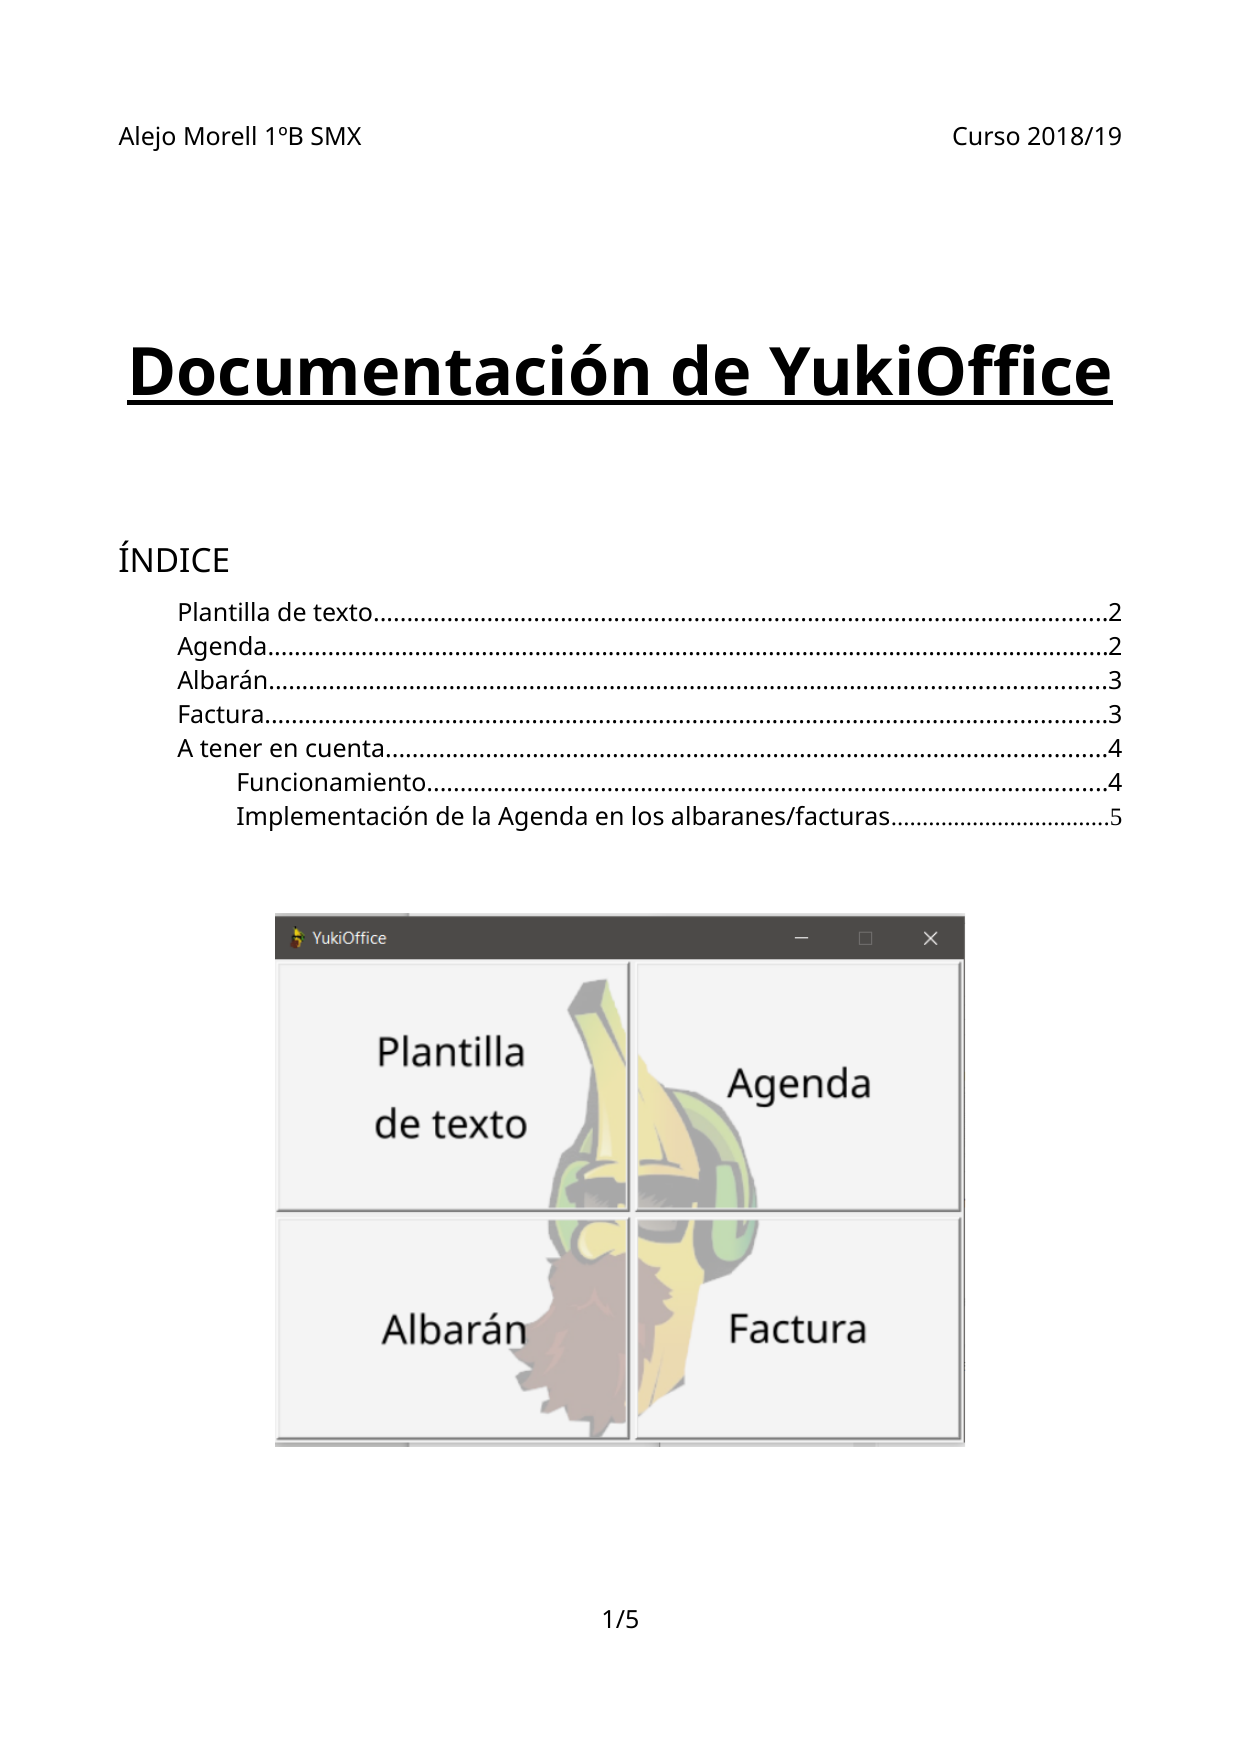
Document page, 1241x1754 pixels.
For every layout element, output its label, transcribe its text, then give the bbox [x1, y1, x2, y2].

text Agenda 2 [177, 628, 1122, 663]
text Implementación de la Agenda en los albaranes/facturas 5 [236, 799, 1122, 833]
title Documentación de YukiOffice [118, 324, 1122, 414]
text A tener en cuenta 4 [177, 731, 1122, 765]
text Factura 3 [177, 697, 1122, 731]
text Funcionamiento 4 [236, 765, 1122, 799]
subtitle ÍNDICE [118, 537, 1122, 582]
text Plantilla de texto 2 [177, 594, 1122, 628]
picture [275, 913, 966, 1447]
text Albarán 3 [177, 663, 1122, 697]
